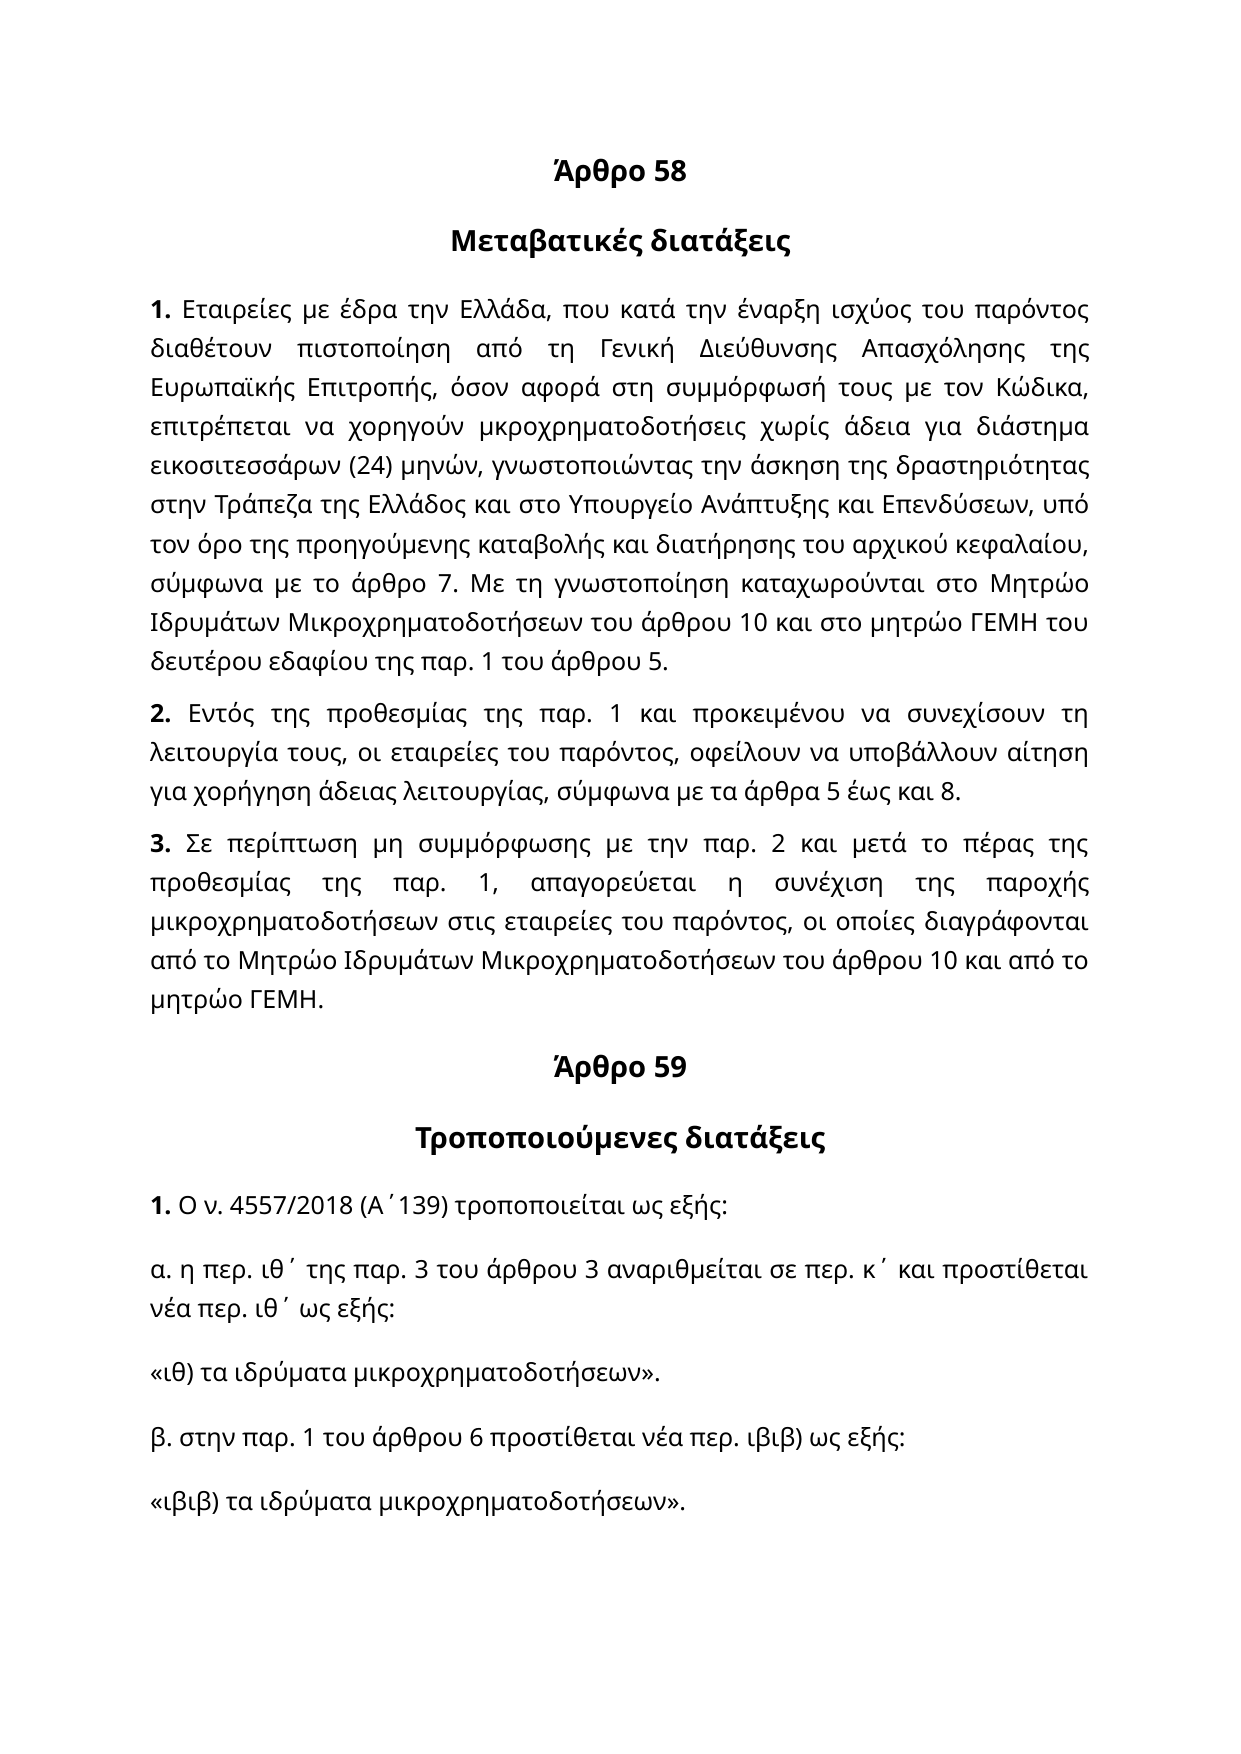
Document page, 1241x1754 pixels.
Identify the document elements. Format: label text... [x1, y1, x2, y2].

subtitle Μεταβατικές διατάξεις [150, 221, 1090, 260]
text «ιβιβ) τα ιδρύματα μικροχρηματοδοτήσεων». [150, 1483, 1090, 1517]
text «ιθ) τα ιδρύματα μικροχρηματοδοτήσεων». [150, 1355, 1090, 1389]
subtitle Άρθρο 58 [150, 150, 1090, 190]
text 1. Ο ν. 4557/2018 (Α΄139) τροποποιείται ως εξής: [150, 1187, 1090, 1222]
subtitle Τροποποιούμενες διατάξεις [150, 1117, 1090, 1157]
text 3. Σε περίπτωση μη συμμόρφωσης με την παρ. 2 και μετά το πέρας της προθεσμίας της παρ. 1, απαγορεύεται η συνέχιση της παροχής μικροχρηματοδοτήσεων στις εταιρείες του παρόντος, οι οποίες διαγράφονται από το Μητρώο Ιδρυμάτων Μικροχρηματοδοτήσεων του άρθρου 10 και από το μητρώο ΓΕΜΗ. [150, 825, 1090, 1016]
text 2. Εντός της προθεσμίας της παρ. 1 και προκειμένου να συνεχίσουν τη λειτουργία τους, οι εταιρείες του παρόντος, οφείλουν να υποβάλλουν αίτηση για χορήγηση άδειας λειτουργίας, σύμφωνα με τα άρθρα 5 έως και 8. [150, 695, 1090, 808]
text 1. Εταιρείες με έδρα την Ελλάδα, που κατά την έναρξη ισχύος του παρόντος διαθέτουν πιστοποίηση από τη Γενική Διεύθυνσης Απασχόλησης της Ευρωπαϊκής Επιτροπής, όσον αφορά στη συμμόρφωσή τους με τον Κώδικα, επιτρέπεται να χορηγούν μκροχρηματοδοτήσεις χωρίς άδεια για διάστημα εικοσιτεσσάρων (24) μηνών, γνωστοποιώντας την άσκηση της δραστηριότητας στην Τράπεζα της Ελλάδος και στο Υπουργείο Ανάπτυξης και Επενδύσεων, υπό τον όρο της προηγούμενης καταβολής και διατήρησης του αρχικού κεφαλαίου, σύμφωνα με το άρθρο 7. Με τη γνωστοποίηση καταχωρούνται στο Μητρώο Ιδρυμάτων Μικροχρηματοδοτήσεων του άρθρου 10 και στο μητρώο ΓΕΜΗ του δευτέρου εδαφίου της παρ. 1 του άρθρου 5. [150, 291, 1090, 678]
subtitle Άρθρο 59 [150, 1046, 1090, 1086]
text β. στην παρ. 1 του άρθρου 6 προστίθεται νέα περ. ιβιβ) ως εξής: [150, 1419, 1090, 1453]
text α. η περ. ιθ΄ της παρ. 3 του άρθρου 3 αναριθμείται σε περ. κ΄ και προστίθεται νέα περ. ιθ΄ ως εξής: [150, 1252, 1090, 1325]
